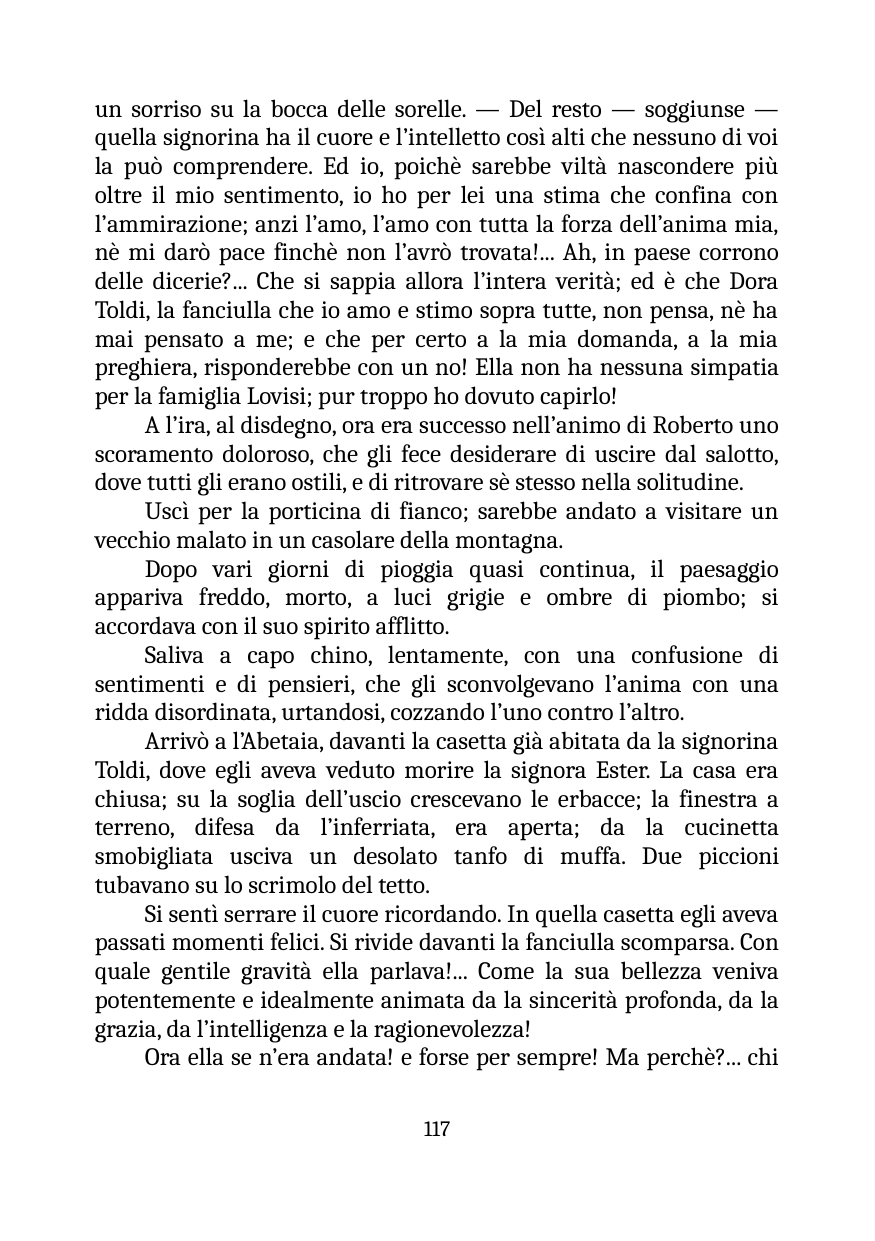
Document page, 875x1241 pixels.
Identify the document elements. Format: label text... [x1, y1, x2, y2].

text Uscì per la porticina di fianco; sarebbe andato a visitare un vecchio malato in un casolare della montagna. [94, 497, 779, 554]
text Arrivò a l’Abetaia, davanti la casetta già abitata da la signorina Toldi, dove egli aveva veduto morire la signora Ester. La casa era chiusa; su la soglia dell’uscio crescevano le erbacce; la finestra a terreno, difesa da l’inferriata, era aperta; da la cucinetta smobigliata usciva un desolato tanfo di muffa. Due piccioni tubavano su lo scrimolo del tetto. [94, 727, 779, 899]
text Si sentì serrare il cuore ricordando. In quella casetta egli aveva passati momenti felici. Si rivide davanti la fanciulla scomparsa. Con quale gentile gravità ella parlava!... Come la sua bellezza veniva potentemente e idealmente animata da la sincerità profonda, da la grazia, da l’intelligenza e la ragionevolezza! [94, 899, 779, 1043]
text Saliva a capo chino, lentamente, con una confusione di sentimenti e di pensieri, che gli sconvolgevano l’anima con una ridda disordinata, urtandosi, cozzando l’uno contro l’altro. [94, 641, 779, 727]
text un sorriso su la bocca delle sorelle. — Del resto — soggiunse — quella signorina ha il cuore e l’intelletto così alti che nessuno di voi la può comprendere. Ed io, poichè sarebbe viltà nascondere più oltre il mio sentimento, io ho per lei una stima che confina con l’ammirazione; anzi l’amo, l’amo con tutta la forza dell’anima mia, nè mi darò pace finchè non l’avrò trovata!... Ah, in paese corrono delle dicerie?... Che si sappia allora l’intera verità; ed è che Dora Toldi, la fanciulla che io amo e stimo sopra tutte, non pensa, nè ha mai pensato a me; e che per certo a la mia domanda, a la mia preghiera, risponderebbe con un no! Ella non ha nessuna simpatia per la famiglia Lovisi; pur troppo ho dovuto capirlo! [94, 94, 779, 411]
text A l’ira, al disdegno, ora era successo nell’animo di Roberto uno scoramento doloroso, che gli fece desiderare di uscire dal salotto, dove tutti gli erano ostili, e di ritrovare sè stesso nella solitudine. [94, 411, 779, 497]
text Dopo vari giorni di pioggia quasi continua, il paesaggio appariva freddo, morto, a luci grigie e ombre di piombo; si accordava con il suo spirito afflitto. [94, 554, 779, 641]
text Ora ella se n’era andata! e forse per sempre! Ma perchè?... chi [94, 1043, 779, 1072]
